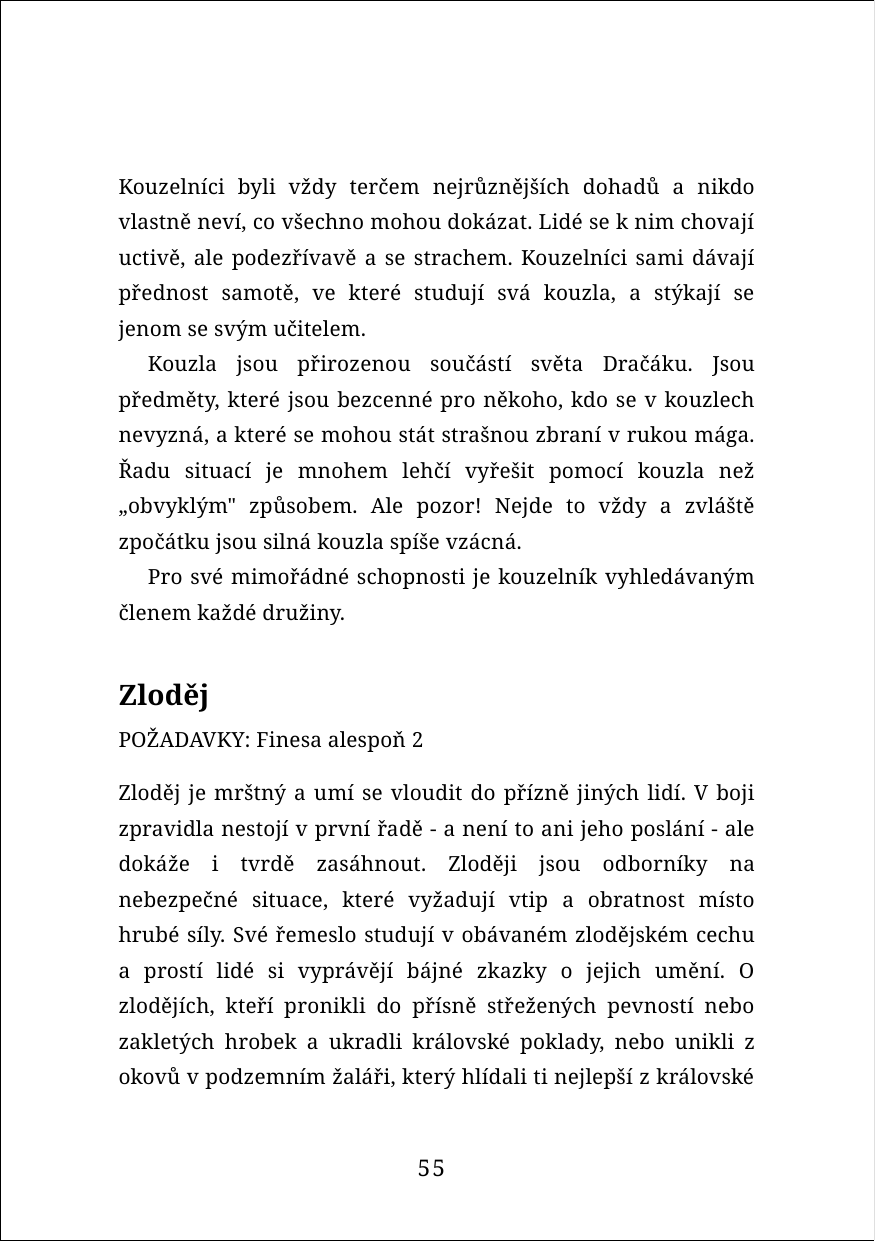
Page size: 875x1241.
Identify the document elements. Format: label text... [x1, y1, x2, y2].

text Zloděj je mrštný a umí se vloudit do přízně jiných lidí. V boji zpravidla nestojí v první řadě - a není to ani jeho poslání - ale dokáže i tvrdě zasáhnout. Zloději jsou odborníky na nebezpečné situace, které vyžadují vtip a obratnost místo hrubé síly. Své řemeslo studují v obávaném zlodějském cechu a prostí lidé si vyprávějí bájné zkazky o jejich umění. O zlodějích, kteří pronikli do přísně střežených pevností nebo zakletých hrobek a ukradli královské poklady, nebo unikli z okovů v podzemním žaláři, který hlídali ti nejlepší z královské [118, 778, 756, 1091]
subtitle Zloděj [118, 675, 756, 713]
text POŽADAVKY: Finesa alespoň 2 [118, 725, 756, 753]
text Kouzelníci byli vždy terčem nejrůznějších dohadů a nikdo vlastně neví, co všechno mohou dokázat. Lidé se k nim chovají uctivě, ale podezřívavě a se strachem. Kouzelníci sami dávají přednost samotě, ve které studují svá kouzla, a stýkají se jenom se svým učitelem. Kouzla jsou přirozenou součástí světa Dračáku. Jsou předměty, které jsou bezcenné pro někoho, kdo se v kouzlech nevyzná, a které se mohou stát strašnou zbraní v rukou mága. Řadu situací je mnohem lehčí vyřešit pomocí kouzla než „obvyklým" způsobem. Ale pozor! Nejde to vždy a zvláště zpočátku jsou silná kouzla spíše vzácná. Pro své mimořádné schopnosti je kouzelník vyhledávaným členem každé družiny. [118, 172, 756, 626]
